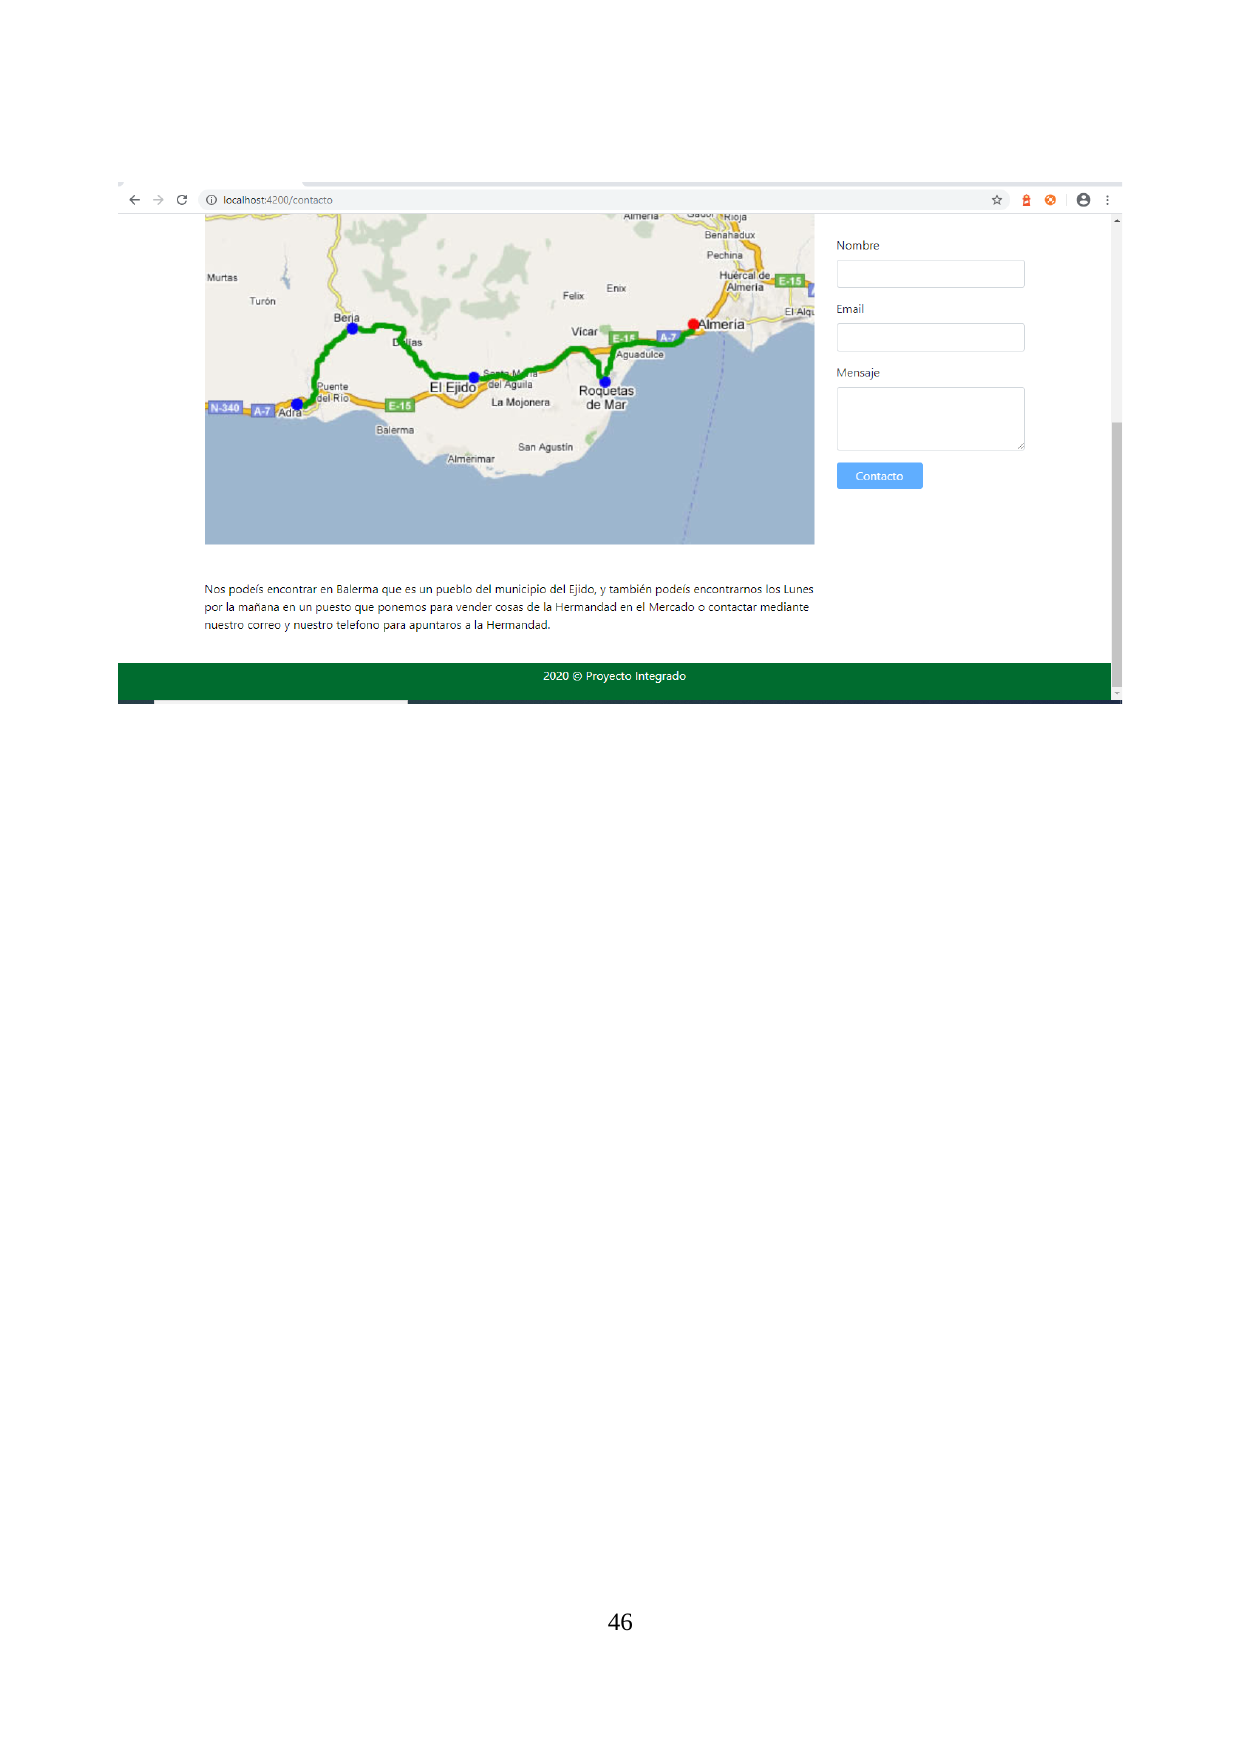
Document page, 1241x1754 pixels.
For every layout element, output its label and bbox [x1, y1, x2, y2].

picture [118, 182, 1123, 704]
